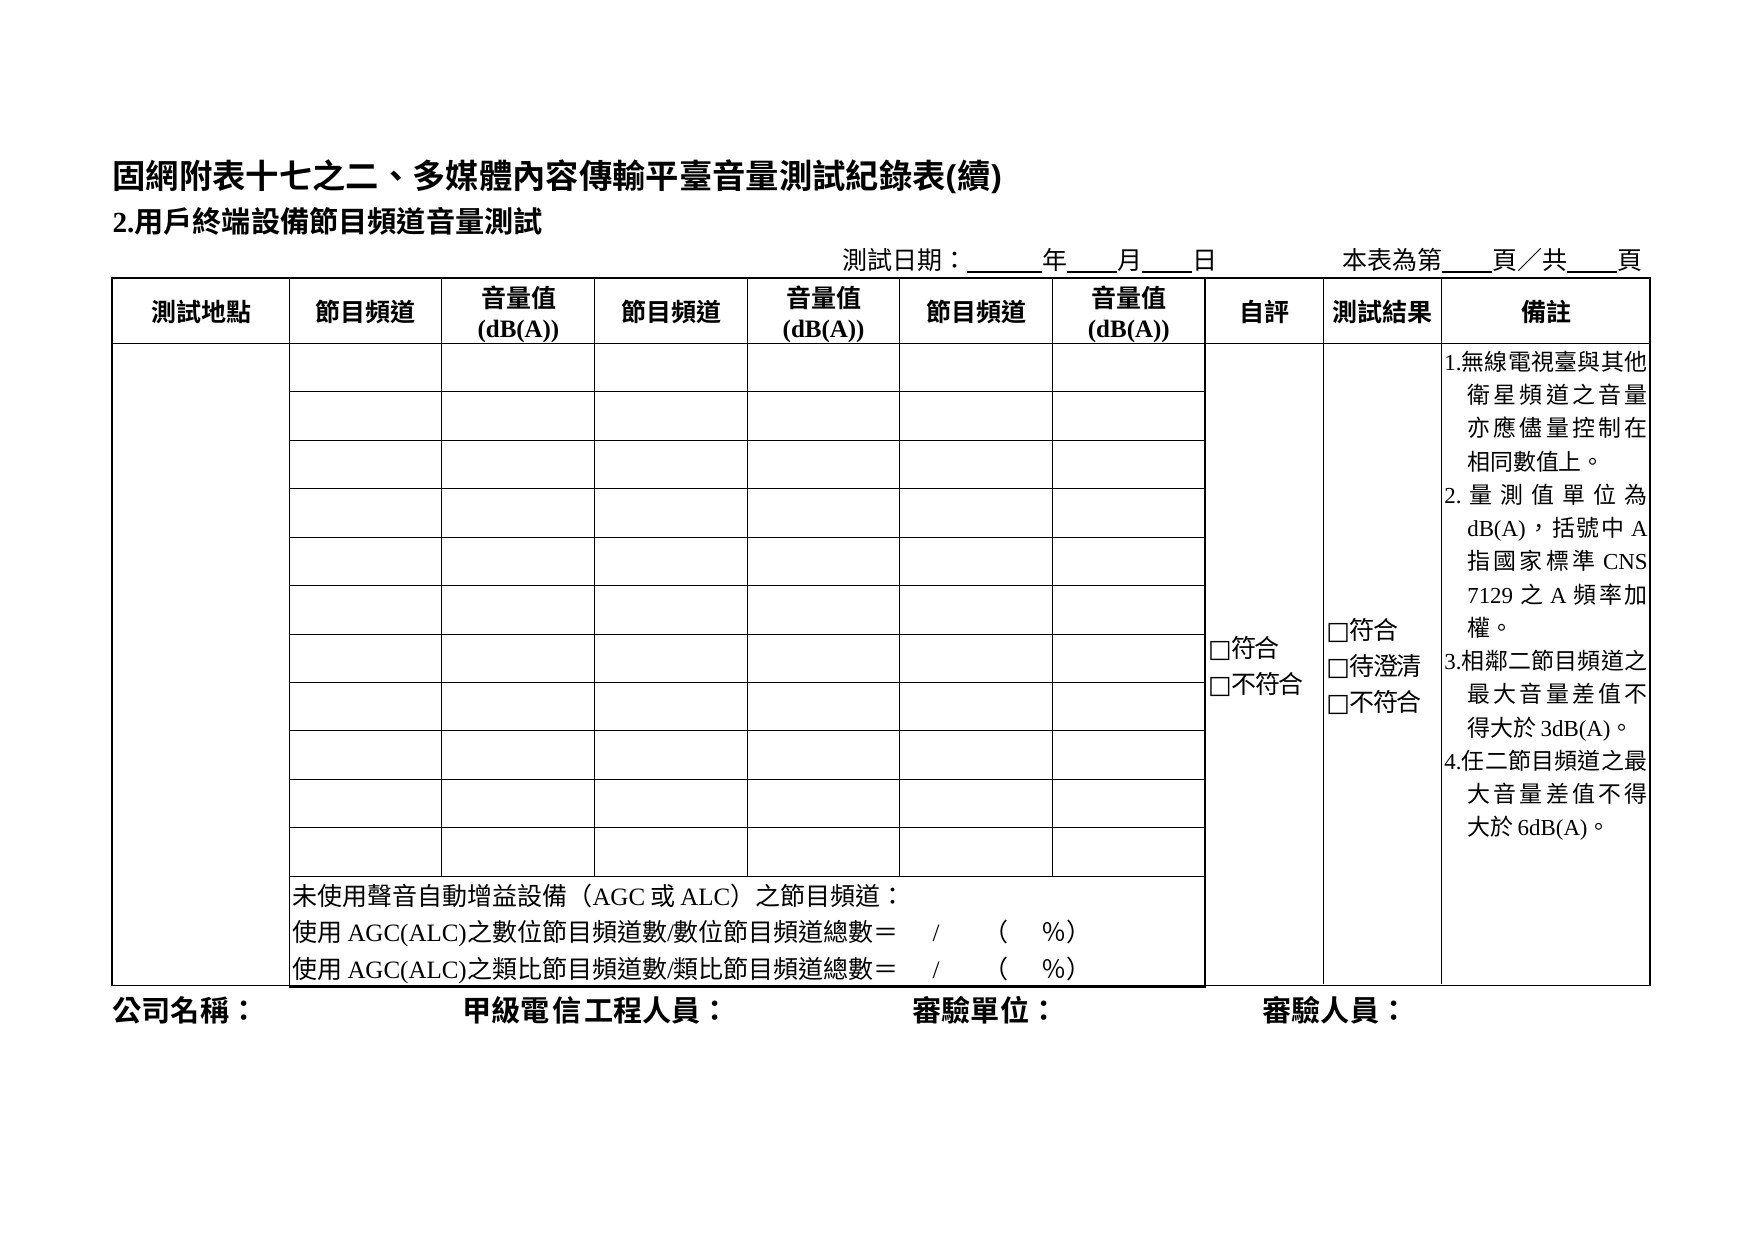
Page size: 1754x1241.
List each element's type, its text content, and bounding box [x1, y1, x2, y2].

table_cell [442, 392, 594, 440]
table_cell [290, 780, 441, 827]
table_cell [595, 586, 747, 633]
table_cell [290, 489, 441, 537]
table_cell [1053, 780, 1204, 827]
table_header 音量值(dB(A)) [1053, 279, 1204, 343]
table_header 測試結果 [1324, 279, 1441, 343]
table_cell [595, 780, 747, 827]
table_header 音量值(dB(A)) [442, 279, 594, 343]
table_cell [748, 635, 899, 682]
table_cell [290, 683, 441, 730]
table_cell [900, 683, 1052, 730]
table_cell [595, 489, 747, 537]
table_cell [595, 392, 747, 440]
table_cell [1053, 683, 1204, 730]
table_cell 1.無線電視臺與其他衛星頻道之音量亦應儘量控制在相同數值上。 2.量測值單位為dB(A)，括號中A指國家標準CNS 7129之A頻率加權。 3.相鄰二節目頻道之最大音量差值不得大於3dB(A)。 4.任二節目頻道之最大音量差值不得大於6dB(A)。 [1441, 344, 1649, 985]
table_cell [900, 441, 1052, 488]
table_cell [595, 441, 747, 488]
table_cell [1053, 731, 1204, 779]
table_cell [442, 683, 594, 730]
table_cell [595, 731, 747, 779]
table_cell [442, 586, 594, 633]
table_cell [748, 828, 899, 876]
text 公司名稱： 甲級電信工程人員： 審驗單位： 審驗人員： [112, 987, 1642, 1030]
table_header 節目頻道 [900, 279, 1052, 343]
text 固網附表十七之二、多媒體內容傳輸平臺音量測試紀錄表(續) [112, 150, 1670, 198]
table_cell [748, 344, 899, 391]
text 2.用戶終端設備節目頻道音量測試 [112, 198, 1642, 240]
table_cell [442, 635, 594, 682]
table_cell [1053, 441, 1204, 488]
table_cell [748, 780, 899, 827]
table_header 自評 [1206, 279, 1323, 343]
table_cell [290, 441, 441, 488]
table_cell [290, 344, 441, 391]
table_cell [900, 344, 1052, 391]
table_header 節目頻道 [290, 279, 441, 343]
table_header 節目頻道 [595, 279, 747, 343]
table_cell [748, 683, 899, 730]
table_cell [290, 635, 441, 682]
table_cell [442, 828, 594, 876]
table_cell [748, 392, 899, 440]
table_cell [900, 392, 1052, 440]
table_cell [900, 828, 1052, 876]
table_cell □符合 □待澄清 □不符合 [1323, 344, 1441, 985]
table_cell [290, 538, 441, 585]
table_cell [442, 538, 594, 585]
table_header 測試地點 [113, 279, 289, 343]
table_cell [1053, 392, 1204, 440]
table_cell □符合 □不符合 [1206, 344, 1323, 985]
table_cell [113, 344, 289, 985]
table_cell [748, 586, 899, 633]
table_cell [900, 635, 1052, 682]
table_cell [595, 828, 747, 876]
table_cell [442, 780, 594, 827]
table_cell [748, 538, 899, 585]
table_cell [748, 489, 899, 537]
table_cell [1053, 586, 1204, 633]
text 測試日期： 年 月 日 本表為第 頁／共 頁 [112, 240, 1642, 277]
table_cell [900, 731, 1052, 779]
table_cell [290, 731, 441, 779]
table_header 音量值(dB(A)) [748, 279, 899, 343]
table_cell [595, 538, 747, 585]
table_cell [595, 344, 747, 391]
table_cell [1053, 538, 1204, 585]
table_cell [442, 489, 594, 537]
table_cell [595, 683, 747, 730]
table_header 備註 [1442, 279, 1649, 343]
table_cell [442, 731, 594, 779]
table_cell [1053, 635, 1204, 682]
table_cell [900, 780, 1052, 827]
table_cell [900, 538, 1052, 585]
table_cell [442, 441, 594, 488]
table_cell [900, 586, 1052, 633]
table_cell [1053, 344, 1204, 391]
table_cell [290, 586, 441, 633]
table_cell 未使用聲音自動增益設備（AGC或ALC）之節目頻道： 使用AGC(ALC)之數位節目頻道數/數位節目頻道總數＝ / （ ％） 使用AGC(ALC)之類比節目頻道數/類比節目頻道總數＝ / （ ％） [290, 877, 1204, 985]
table_cell [748, 731, 899, 779]
table_cell [290, 392, 441, 440]
table_cell [900, 489, 1052, 537]
table_cell [1053, 489, 1204, 537]
table_cell [290, 828, 441, 876]
table_cell [442, 344, 594, 391]
table_cell [1053, 828, 1204, 876]
table_cell [595, 635, 747, 682]
table_cell [748, 441, 899, 488]
